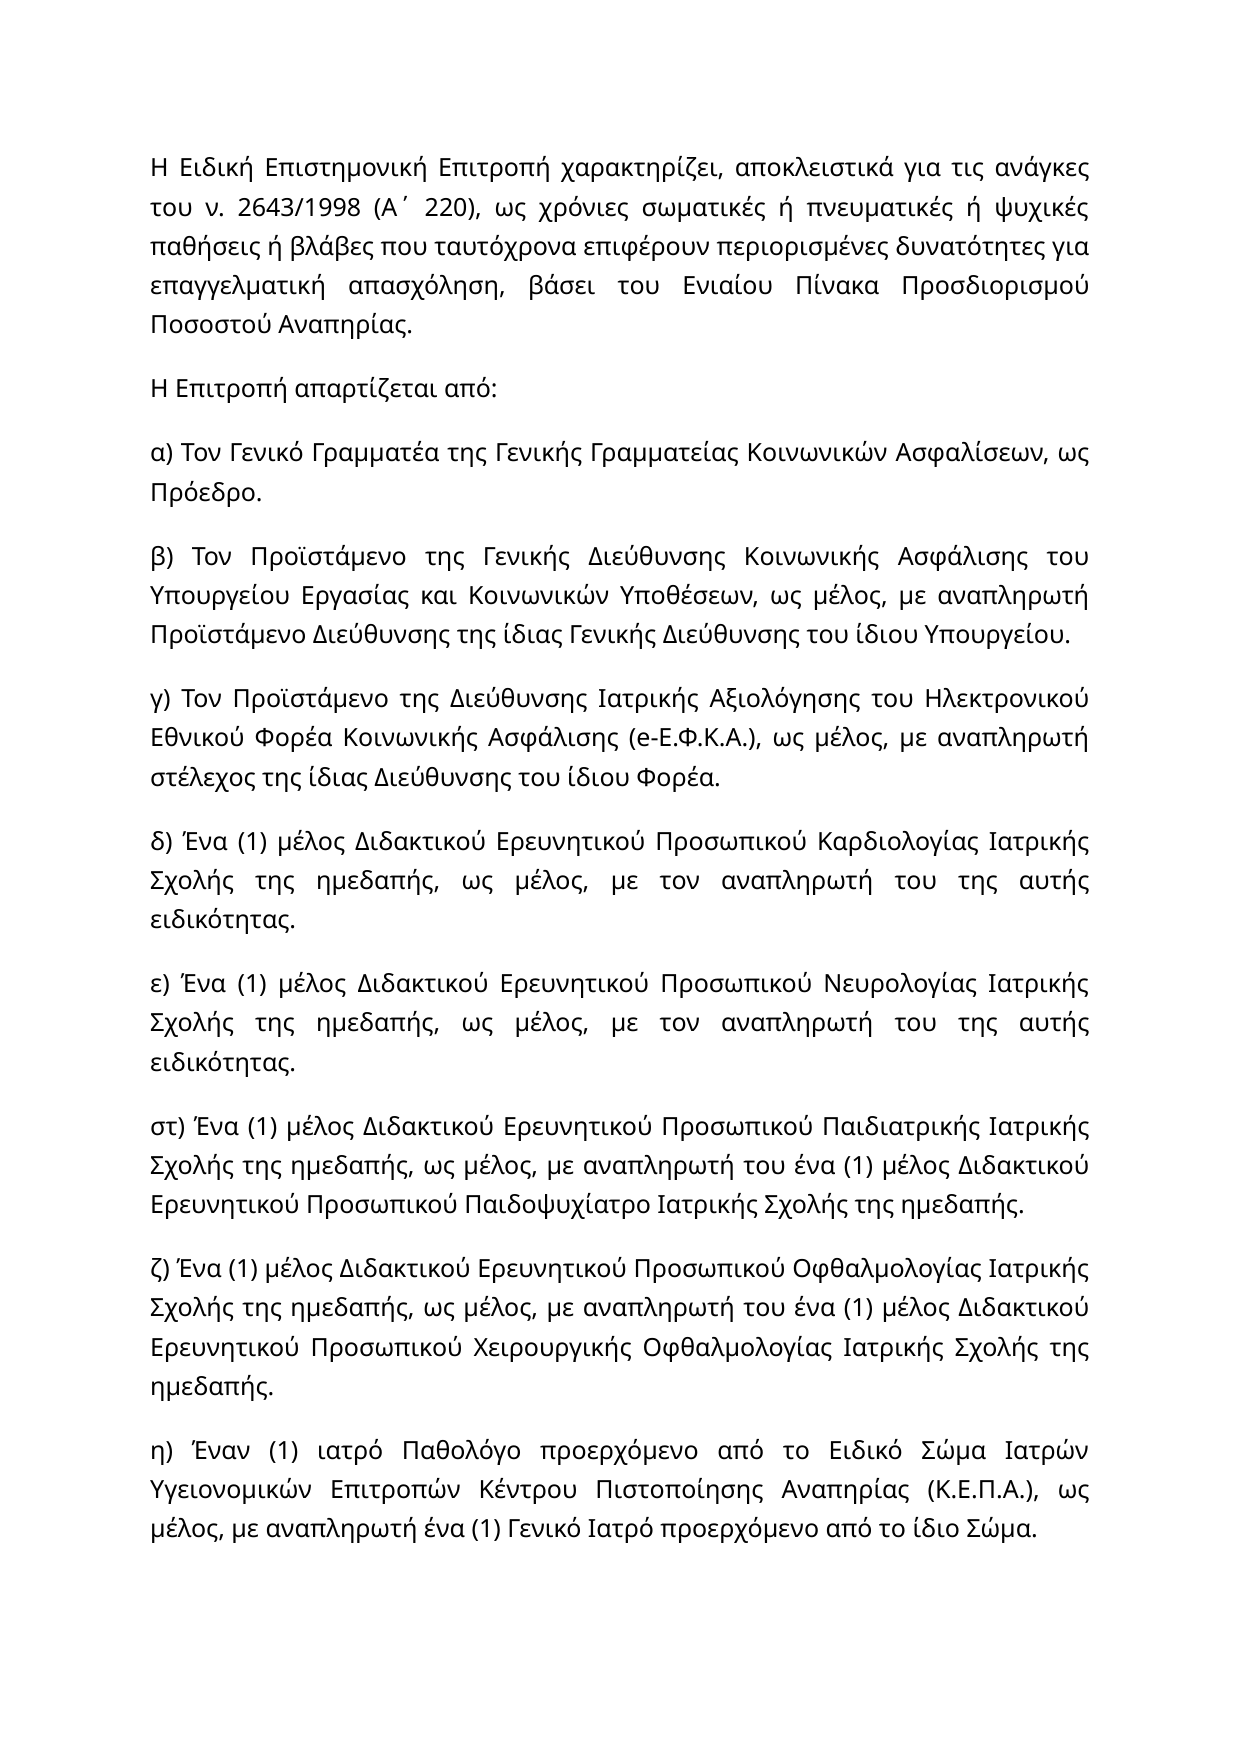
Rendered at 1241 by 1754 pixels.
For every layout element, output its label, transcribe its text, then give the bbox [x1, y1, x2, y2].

text Η Ειδική Επιστημονική Επιτροπή χαρακτηρίζει, αποκλειστικά για τις ανάγκες του ν. 2643/1998 (Α΄ 220), ως χρόνιες σωματικές ή πνευματικές ή ψυχικές παθήσεις ή βλάβες που ταυτόχρονα επιφέρουν περιορισμένες δυνατότητες για επαγγελματική απασχόληση, βάσει του Ενιαίου Πίνακα Προσδιορισμού Ποσοστού Αναπηρίας. [150, 150, 1090, 341]
text ζ) Ένα (1) μέλος Διδακτικού Ερευνητικού Προσωπικού Οφθαλμολογίας Ιατρικής Σχολής της ημεδαπής, ως μέλος, με αναπληρωτή του ένα (1) μέλος Διδακτικού Ερευνητικού Προσωπικού Χειρουργικής Οφθαλμολογίας Ιατρικής Σχολής της ημεδαπής. [150, 1251, 1090, 1402]
text γ) Τον Προϊστάμενο της Διεύθυνσης Ιατρικής Αξιολόγησης του Ηλεκτρονικού Εθνικού Φορέα Κοινωνικής Ασφάλισης (e-Ε.Φ.Κ.Α.), ως μέλος, με αναπληρωτή στέλεχος της ίδιας Διεύθυνσης του ίδιου Φορέα. [150, 681, 1090, 793]
text η) Έναν (1) ιατρό Παθολόγο προερχόμενο από το Ειδικό Σώμα Ιατρών Υγειονομικών Επιτροπών Κέντρου Πιστοποίησης Αναπηρίας (Κ.Ε.Π.Α.), ως μέλος, με αναπληρωτή ένα (1) Γενικό Ιατρό προερχόμενο από το ίδιο Σώμα. [150, 1432, 1090, 1545]
text β) Τον Προϊστάμενο της Γενικής Διεύθυνσης Κοινωνικής Ασφάλισης του Υπουργείου Εργασίας και Κοινωνικών Υποθέσεων, ως μέλος, με αναπληρωτή Προϊστάμενο Διεύθυνσης της ίδιας Γενικής Διεύθυνσης του ίδιου Υπουργείου. [150, 538, 1090, 651]
text Η Επιτροπή απαρτίζεται από: [150, 371, 1090, 405]
text στ) Ένα (1) μέλος Διδακτικού Ερευνητικού Προσωπικού Παιδιατρικής Ιατρικής Σχολής της ημεδαπής, ως μέλος, με αναπληρωτή του ένα (1) μέλος Διδακτικού Ερευνητικού Προσωπικού Παιδοψυχίατρο Ιατρικής Σχολής της ημεδαπής. [150, 1108, 1090, 1221]
text α) Τον Γενικό Γραμματέα της Γενικής Γραμματείας Κοινωνικών Ασφαλίσεων, ως Πρόεδρο. [150, 435, 1090, 508]
text δ) Ένα (1) μέλος Διδακτικού Ερευνητικού Προσωπικού Καρδιολογίας Ιατρικής Σχολής της ημεδαπής, ως μέλος, με τον αναπληρωτή του της αυτής ειδικότητας. [150, 823, 1090, 936]
text ε) Ένα (1) μέλος Διδακτικού Ερευνητικού Προσωπικού Νευρολογίας Ιατρικής Σχολής της ημεδαπής, ως μέλος, με τον αναπληρωτή του της αυτής ειδικότητας. [150, 966, 1090, 1078]
